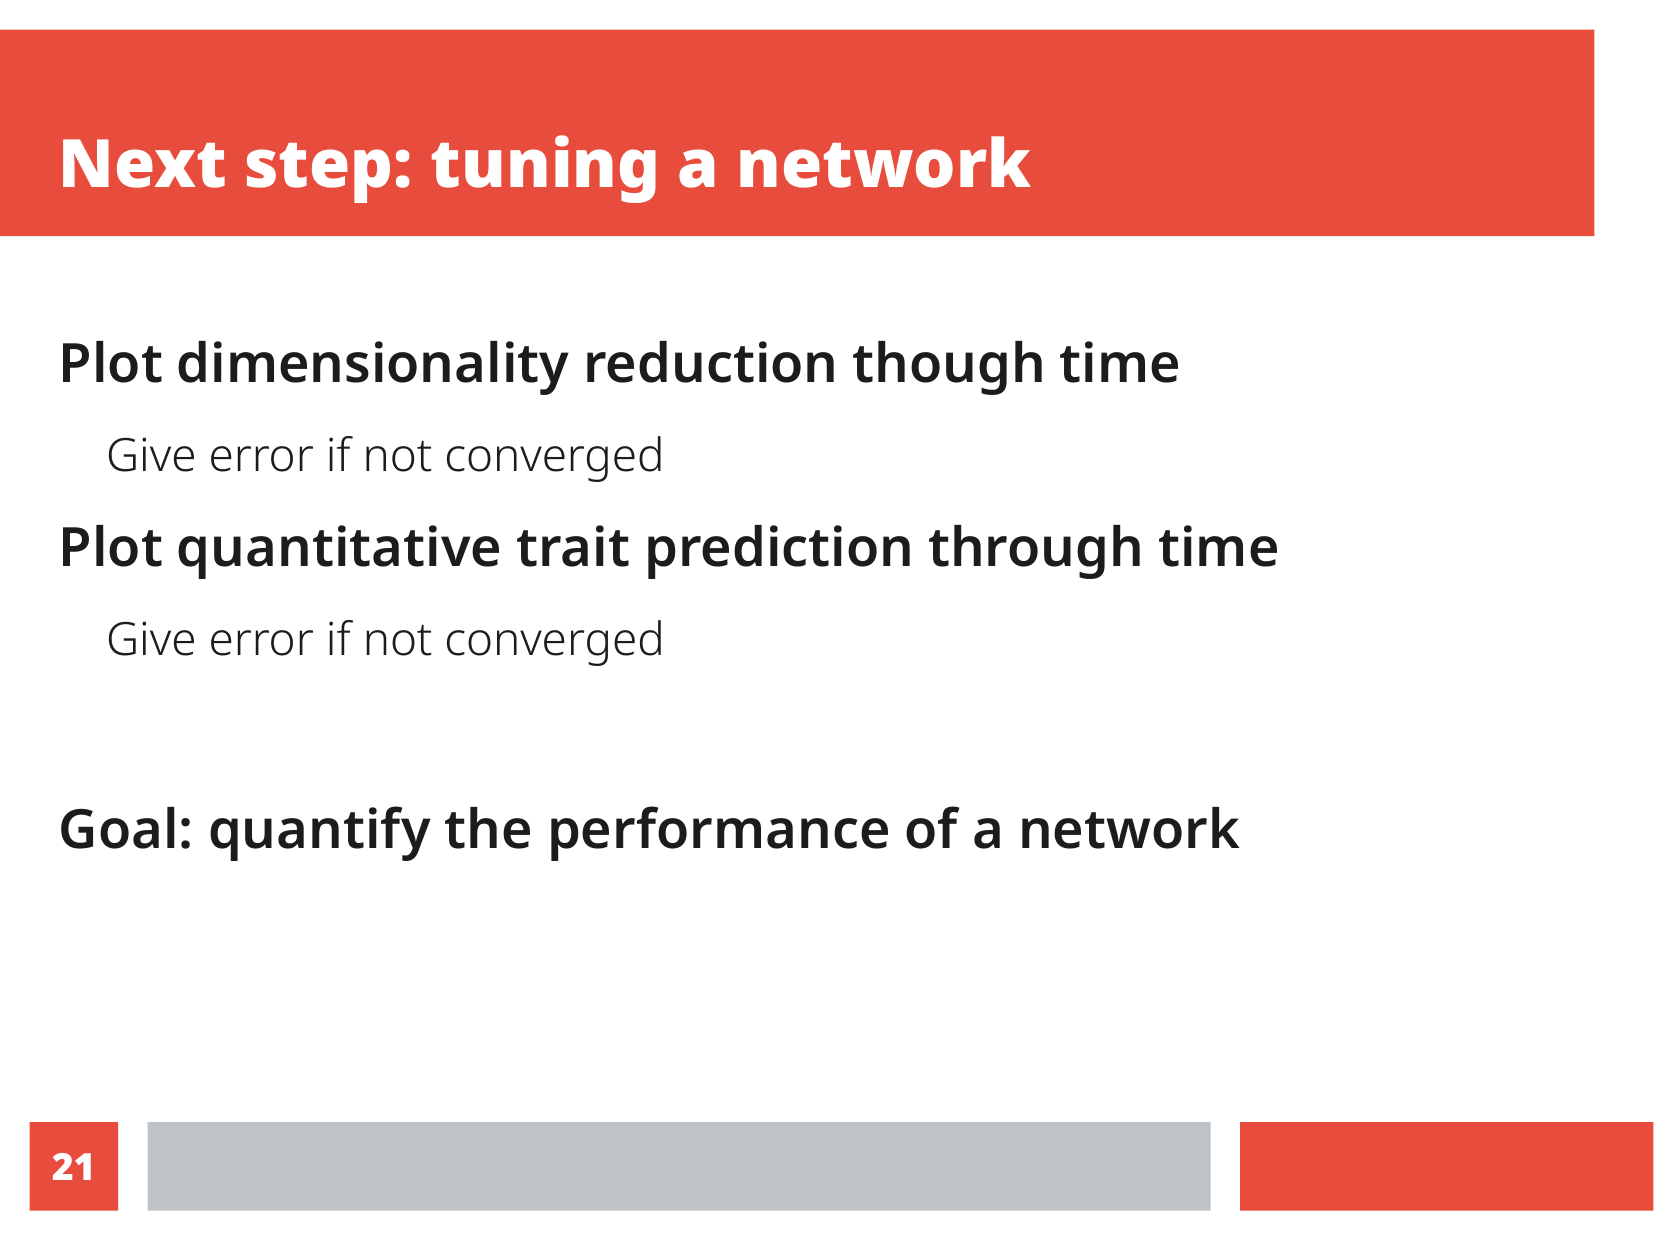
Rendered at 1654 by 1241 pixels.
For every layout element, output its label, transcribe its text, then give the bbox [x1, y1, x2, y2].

list Plot dimensionality reduction though time Give error if not converged Plot quantitative trait prediction through time Give error if not converged Goal: quantify the performance of a network [59, 324, 1565, 1093]
title Next step: tuning a network [59, 59, 1595, 207]
